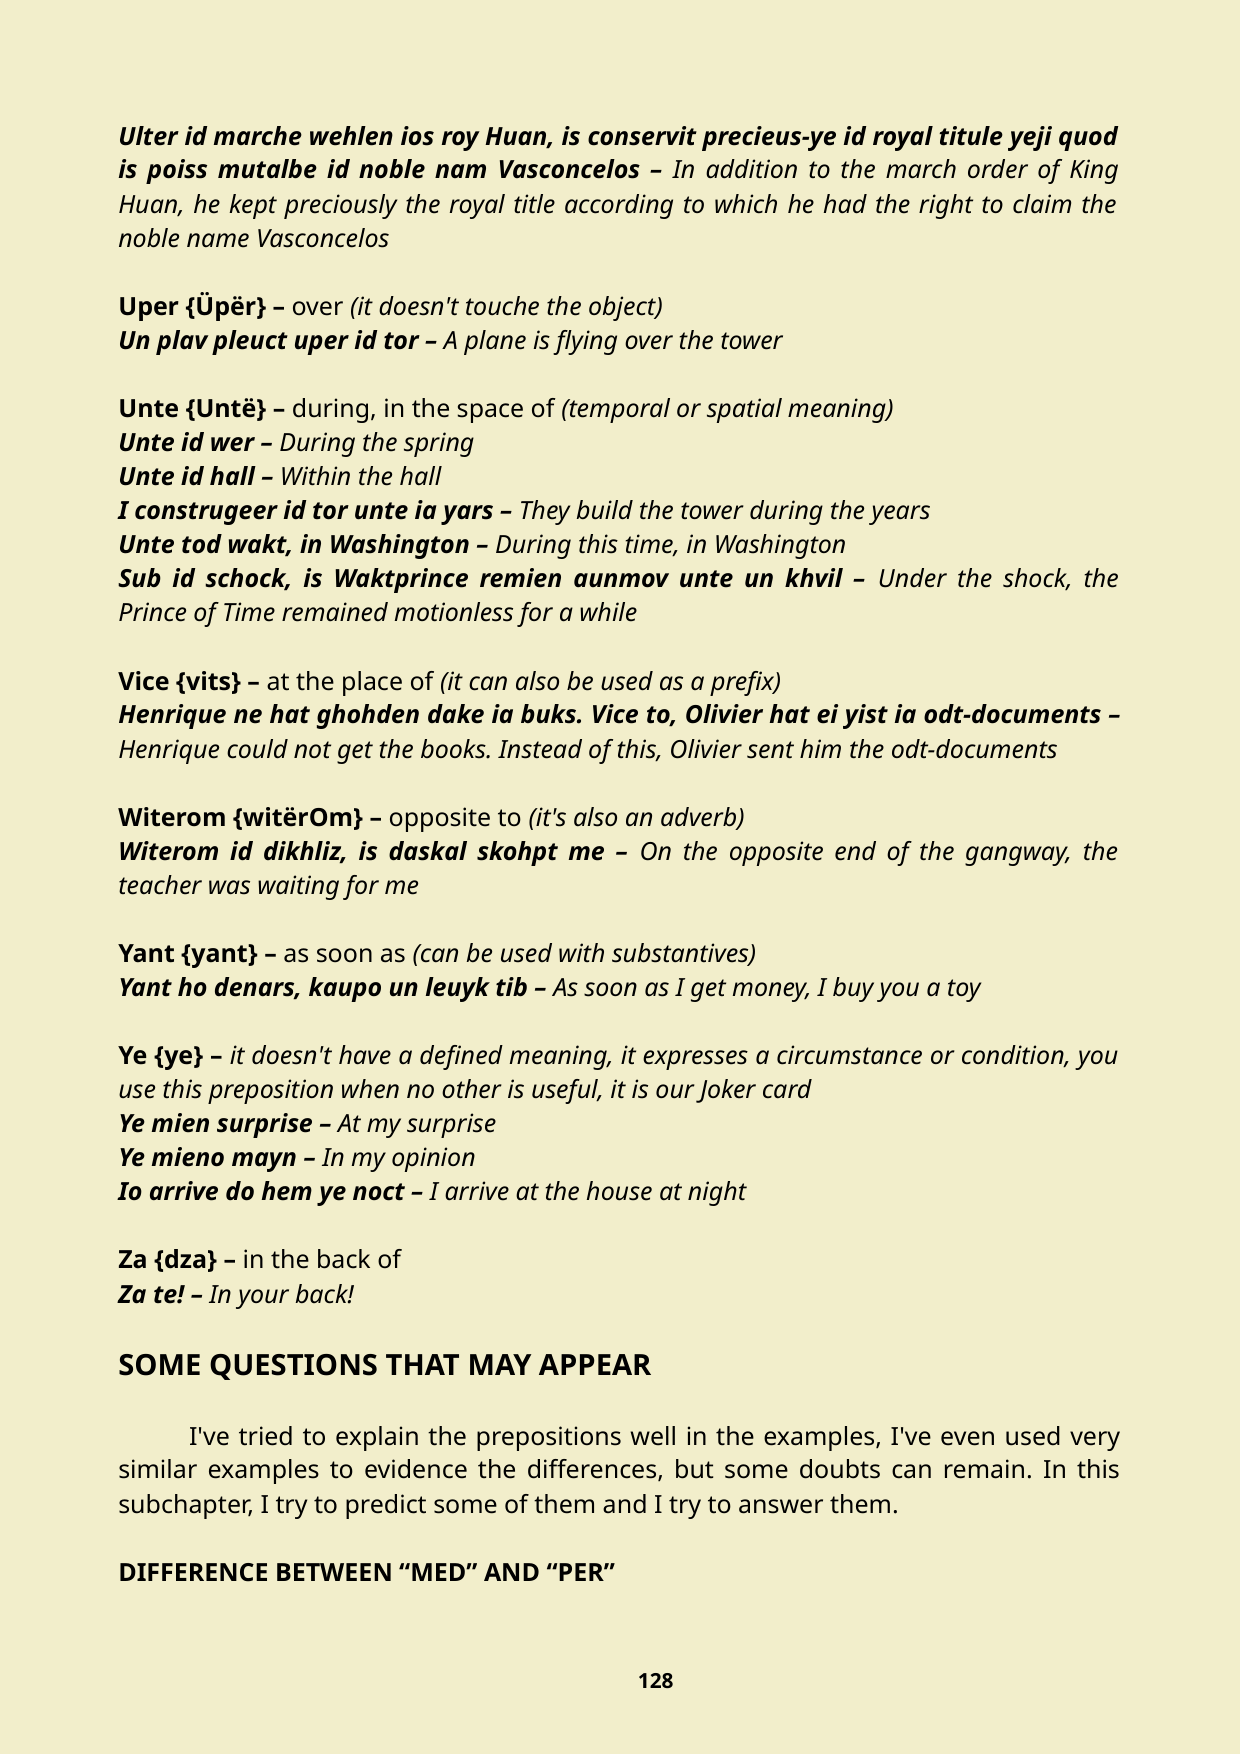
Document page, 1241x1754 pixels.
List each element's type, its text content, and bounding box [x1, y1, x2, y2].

text Yant {yant} – as soon as (can be used with substantives) [118, 936, 1122, 970]
text Uper {Üpër} – over (it doesn't touche the object) [118, 288, 1122, 322]
text Unte id wer – During the spring [118, 425, 1122, 459]
text Vice {vits} – at the place of (it can also be used as a prefix) [118, 663, 1122, 697]
text Ulter id marche wehlen ios roy Huan, is conservit precieus-ye id royal titule yeji quod is poiss mutalbe id noble nam Vasconcelos – In addition to the march order of King Huan, he kept preciously the royal title according to which he had the right to claim the noble name Vasconcelos [118, 118, 1122, 254]
subtitle DIFFERENCE BETWEEN “MED” AND “PER” [118, 1554, 1122, 1588]
text Witerom id dikhliz, is daskal skohpt me – On the opposite end of the gangway, the teacher was waiting for me [118, 833, 1122, 902]
text Ye mieno mayn – In my opinion [118, 1140, 1122, 1174]
text I construgeer id tor unte ia yars – They build the tower during the years [118, 493, 1122, 527]
text Yant ho denars, kaupo un leuyk tib – As soon as I get money, I buy you a toy [118, 970, 1122, 1004]
text Ye mien surprise – At my surprise [118, 1106, 1122, 1140]
text Io arrive do hem ye noct – I arrive at the house at night [118, 1174, 1122, 1208]
text Za te! – In your back! [118, 1276, 1122, 1310]
text I've tried to explain the prepositions well in the examples, I've even used very similar examples to evidence the differences, but some doubts can remain. In this subchapter, I try to predict some of them and I try to answer them. [118, 1418, 1122, 1520]
text Za {dza} – in the back of [118, 1242, 1122, 1276]
text Un plav pleuct uper id tor – A plane is flying over the tower [118, 322, 1122, 357]
text Henrique ne hat ghohden dake ia buks. Vice to, Olivier hat ei yist ia odt-documents – Henrique could not get the books. Instead of this, Olivier sent him the odt-documents [118, 697, 1122, 765]
text Ye {ye} – it doesn't have a defined meaning, it expresses a circumstance or condition, you use this preposition when no other is useful, it is our Joker card [118, 1038, 1122, 1106]
text Unte id hall – Within the hall [118, 459, 1122, 493]
text Unte {Untë} – during, in the space of (temporal or spatial meaning) [118, 391, 1122, 425]
subtitle SOME QUESTIONS THAT MAY APPEAR [118, 1344, 1122, 1384]
text Witerom {witërOm} – opposite to (it's also an adverb) [118, 799, 1122, 833]
text Unte tod wakt, in Washington – During this time, in Washington [118, 527, 1122, 561]
text Sub id schock, is Waktprince remien aunmov unte un khvil – Under the shock, the Prince of Time remained motionless for a while [118, 561, 1122, 629]
